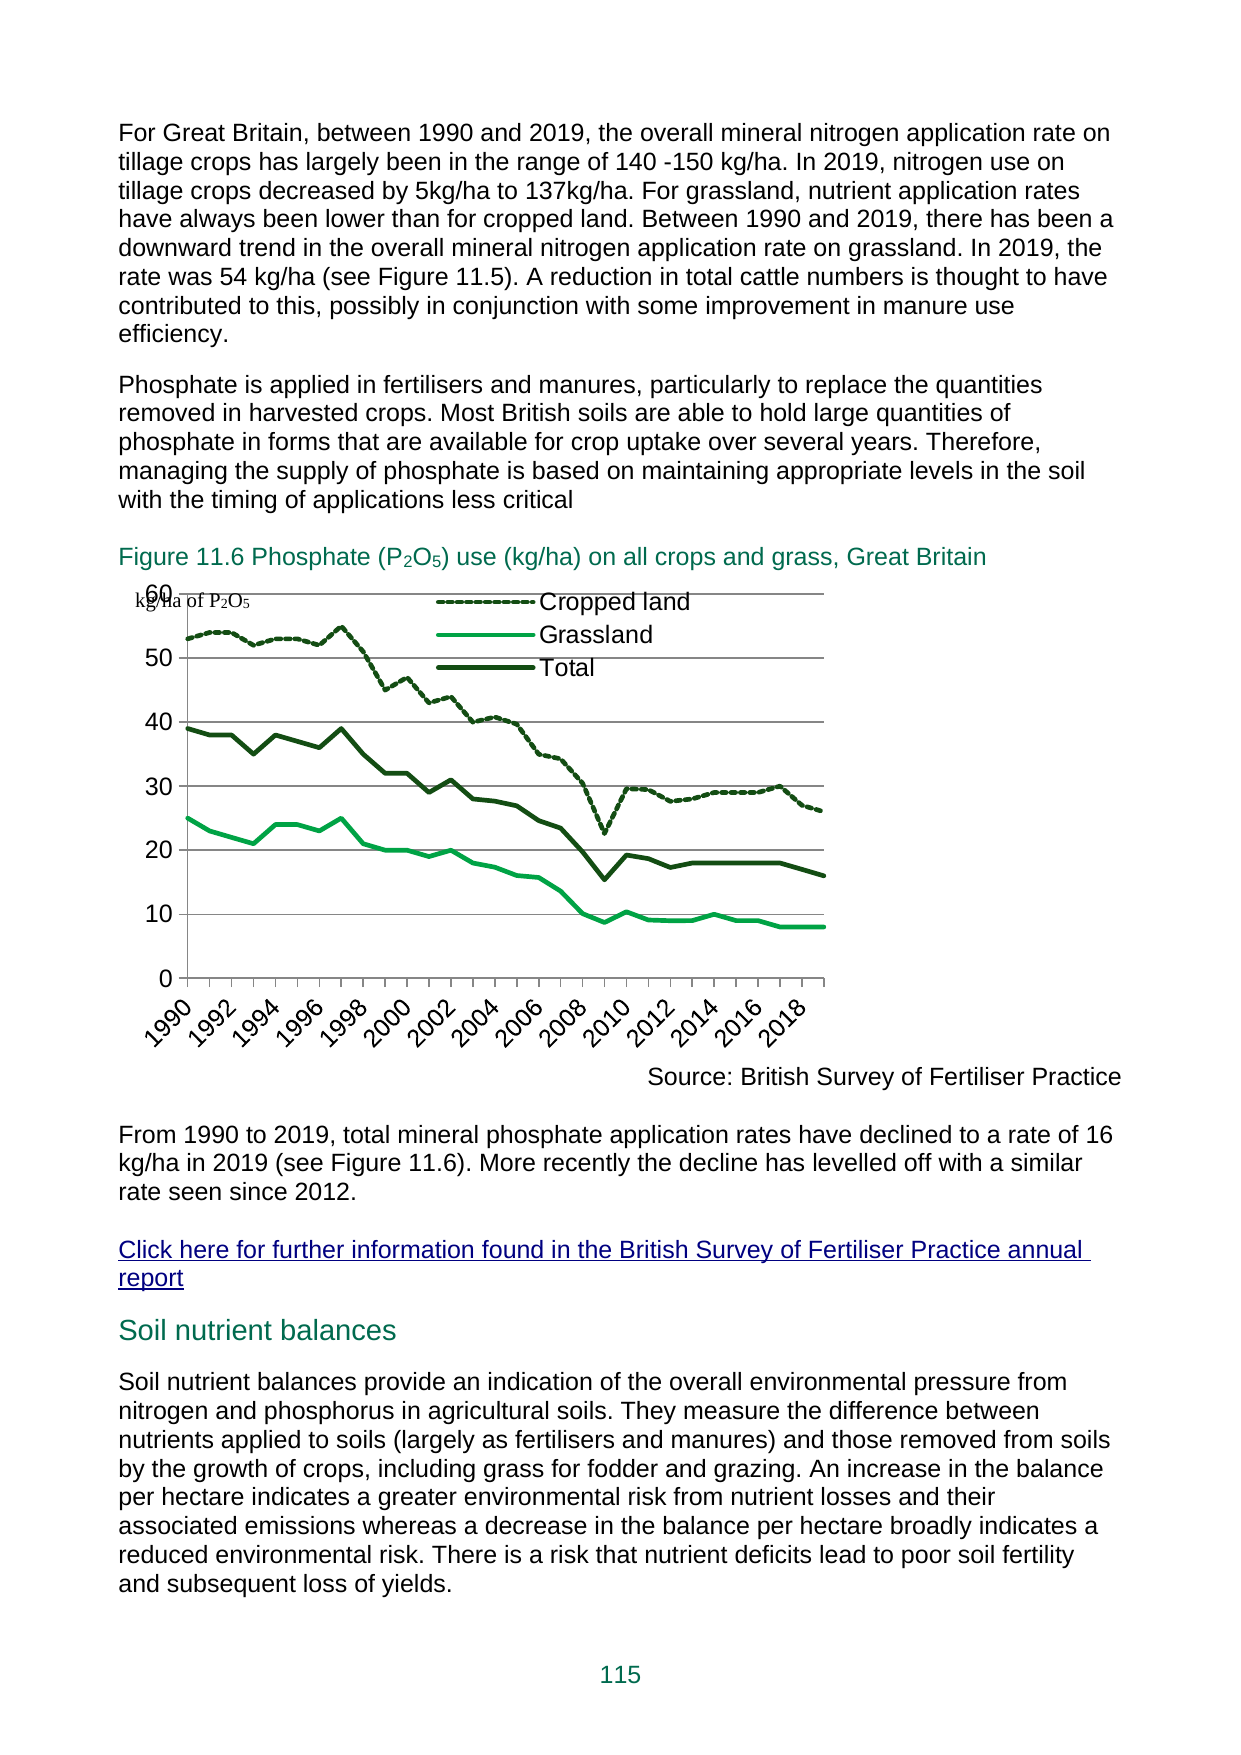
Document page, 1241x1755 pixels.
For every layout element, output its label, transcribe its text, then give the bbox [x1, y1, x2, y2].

text From 1990 to 2019, total mineral phosphate application rates have declined to a rate of 16 kg/ha in 2019 (see Figure 11.6). More recently the decline has levelled off with a similar rate seen since 2012. [118, 1119, 1122, 1206]
text Soil nutrient balances provide an indication of the overall environmental pressure from nitrogen and phosphorus in agricultural soils. They measure the difference between nutrients applied to soils (largely as fertilisers and manures) and those removed from soils by the growth of crops, including grass for fodder and grazing. An increase in the balance per hectare indicates a greater environmental risk from nutrient losses and their associated emissions whereas a decrease in the balance per hectare broadly indicates a reduced environmental risk. There is a risk that nutrient deficits lead to poor soil fertility and subsequent loss of yields. [118, 1367, 1122, 1597]
subtitle Soil nutrient balances [118, 1313, 1122, 1346]
text Click here for further information found in the British Survey of Fertiliser Practice annual report [118, 1234, 1122, 1292]
subtitle Figure 11.6 Phosphate (P2O5) use (kg/ha) on all crops and grass, Great Britain [118, 542, 1122, 570]
text Source: British Survey of Fertiliser Practice [118, 1062, 1122, 1091]
text Phosphate is applied in fertilisers and manures, particularly to replace the quantities removed in harvested crops. Most British soils are able to hold large quantities of phosphate in forms that are available for crop uptake over several years. Therefore, managing the supply of phosphate is based on maintaining appropriate levels in the soil with the timing of applications less critical [118, 370, 1122, 513]
text For Great Britain, between 1990 and 2019, the overall mineral nitrogen application rate on tillage crops has largely been in the range of 140 -150 kg/ha. In 2019, nitrogen use on tillage crops decreased by 5kg/ha to 137kg/ha. For grassland, nutrient application rates have always been lower than for cropped land. Between 1990 and 2019, there has been a downward trend in the overall mineral nitrogen application rate on grassland. In 2019, the rate was 54 kg/ha (see Figure 11.5). A reduction in total cattle numbers is thought to have contributed to this, possibly in conjunction with some improvement in manure use efficiency. [118, 118, 1122, 348]
